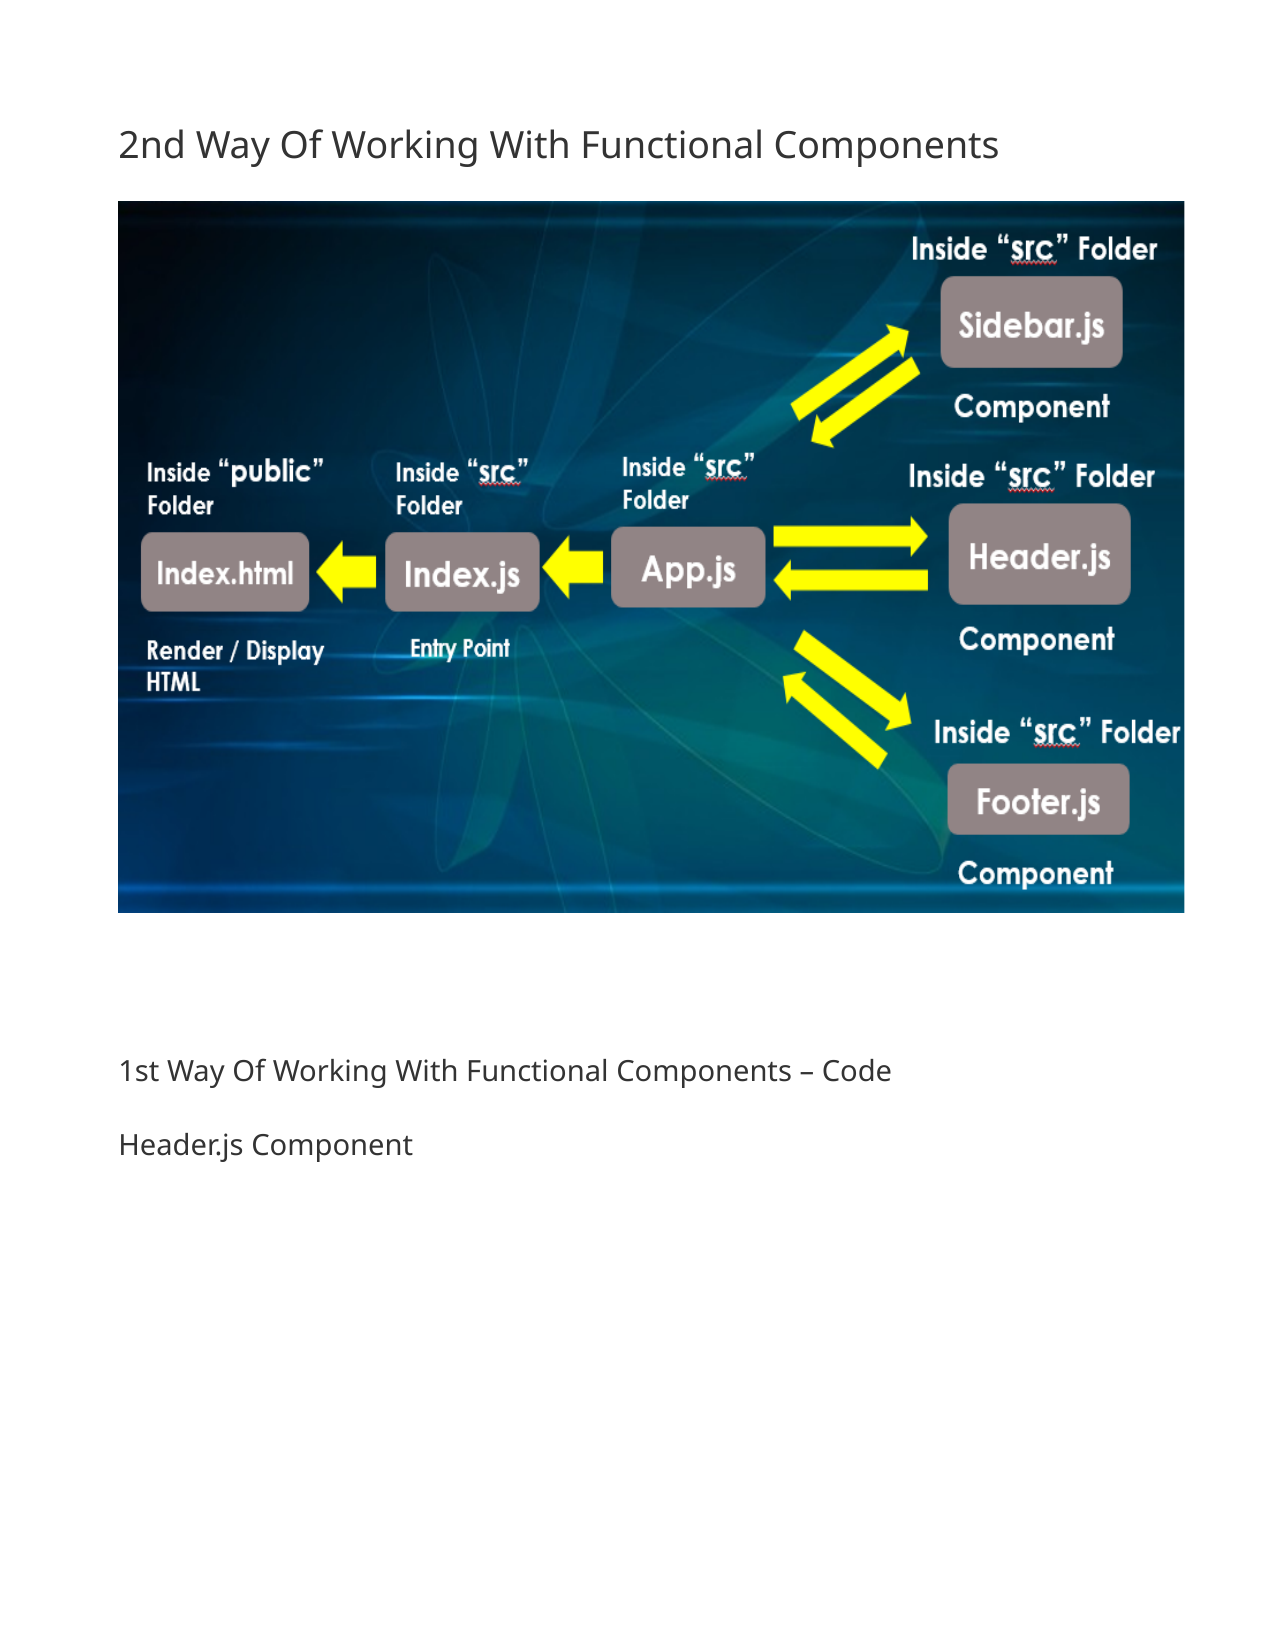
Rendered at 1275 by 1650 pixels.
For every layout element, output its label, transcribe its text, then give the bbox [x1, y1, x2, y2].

picture [409, 345, 437, 388]
picture [1104, 225, 1185, 259]
subtitle 2nd Way Of Working With Functional Components [118, 118, 1157, 169]
picture [474, 639, 509, 660]
picture [593, 230, 607, 234]
picture [1074, 868, 1088, 884]
picture [774, 561, 928, 599]
picture [441, 383, 448, 397]
picture [495, 289, 508, 305]
picture [970, 471, 984, 487]
picture [999, 634, 1021, 650]
picture [1092, 634, 1105, 650]
picture [774, 518, 927, 555]
picture [994, 401, 1015, 417]
picture [910, 464, 914, 487]
picture [533, 835, 543, 844]
picture [981, 634, 995, 650]
picture [539, 650, 546, 659]
picture [472, 838, 485, 849]
picture [935, 720, 939, 743]
picture [1011, 241, 1057, 265]
picture [943, 727, 968, 743]
picture [469, 459, 477, 466]
picture [880, 209, 917, 213]
picture [451, 301, 459, 310]
picture [1055, 461, 1065, 470]
subtitle 1st Way Of Working With Functional Components – Code [118, 1050, 1157, 1089]
picture [918, 471, 931, 487]
picture [1087, 401, 1100, 417]
picture [599, 902, 604, 913]
picture [558, 248, 567, 253]
picture [958, 861, 977, 884]
picture [623, 457, 627, 476]
picture [1159, 846, 1175, 858]
picture [568, 231, 583, 243]
picture [497, 417, 502, 428]
picture [673, 453, 747, 491]
picture [531, 487, 543, 493]
picture [635, 490, 651, 509]
picture [1040, 868, 1054, 884]
picture [980, 868, 994, 884]
picture [545, 868, 551, 876]
picture [1102, 394, 1110, 417]
picture [946, 464, 967, 487]
picture [605, 209, 638, 213]
picture [955, 394, 973, 417]
picture [654, 490, 688, 509]
picture [941, 276, 1122, 368]
picture [503, 390, 507, 416]
picture [1106, 861, 1113, 884]
picture [1057, 234, 1069, 243]
picture [811, 357, 920, 448]
subtitle Header.js Component [118, 1124, 1157, 1164]
picture [1113, 464, 1127, 487]
picture [537, 506, 548, 520]
picture [473, 375, 478, 415]
picture [1130, 471, 1154, 487]
picture [118, 201, 602, 913]
picture [745, 453, 754, 461]
picture [995, 727, 1009, 743]
picture [1102, 720, 1112, 743]
picture [442, 307, 447, 317]
picture [1024, 634, 1038, 655]
picture [612, 229, 638, 233]
picture [976, 401, 991, 417]
picture [612, 527, 765, 607]
picture [972, 244, 986, 259]
picture [1023, 868, 1037, 889]
picture [999, 201, 1185, 218]
picture [995, 461, 1006, 470]
picture [1091, 868, 1104, 884]
picture [946, 235, 969, 259]
picture [1077, 464, 1087, 487]
picture [462, 472, 470, 480]
picture [910, 835, 917, 844]
picture [1041, 634, 1055, 650]
picture [478, 457, 527, 488]
picture [760, 407, 770, 415]
picture [624, 490, 631, 509]
picture [473, 289, 487, 303]
picture [500, 684, 535, 776]
picture [1019, 401, 1034, 422]
picture [1059, 634, 1072, 650]
picture [484, 361, 492, 398]
picture [998, 868, 1020, 884]
picture [936, 244, 945, 259]
picture [504, 783, 508, 794]
picture [971, 720, 992, 743]
picture [1054, 401, 1084, 417]
picture [1107, 627, 1114, 650]
picture [1033, 724, 1080, 748]
picture [933, 471, 942, 487]
picture [1089, 471, 1104, 487]
picture [438, 783, 464, 862]
picture [1131, 257, 1185, 313]
picture [560, 867, 575, 887]
picture [1008, 468, 1054, 492]
picture [938, 208, 997, 214]
picture [543, 536, 603, 599]
picture [545, 660, 550, 675]
picture [516, 661, 520, 672]
picture [540, 621, 1129, 862]
picture [949, 504, 1130, 604]
picture [468, 351, 476, 360]
picture [1079, 237, 1089, 259]
picture [781, 324, 909, 421]
picture [1081, 717, 1090, 726]
picture [913, 237, 917, 259]
picture [999, 234, 1008, 243]
picture [1037, 401, 1051, 417]
picture [454, 333, 463, 346]
picture [1114, 727, 1129, 743]
picture [537, 526, 545, 533]
picture [1075, 634, 1089, 650]
picture [1138, 720, 1152, 743]
picture [630, 457, 670, 476]
picture [1058, 868, 1070, 884]
picture [1156, 727, 1180, 743]
picture [960, 627, 978, 650]
picture [920, 244, 933, 259]
picture [525, 817, 535, 834]
picture [530, 504, 536, 511]
picture [518, 459, 528, 470]
picture [1092, 244, 1106, 259]
